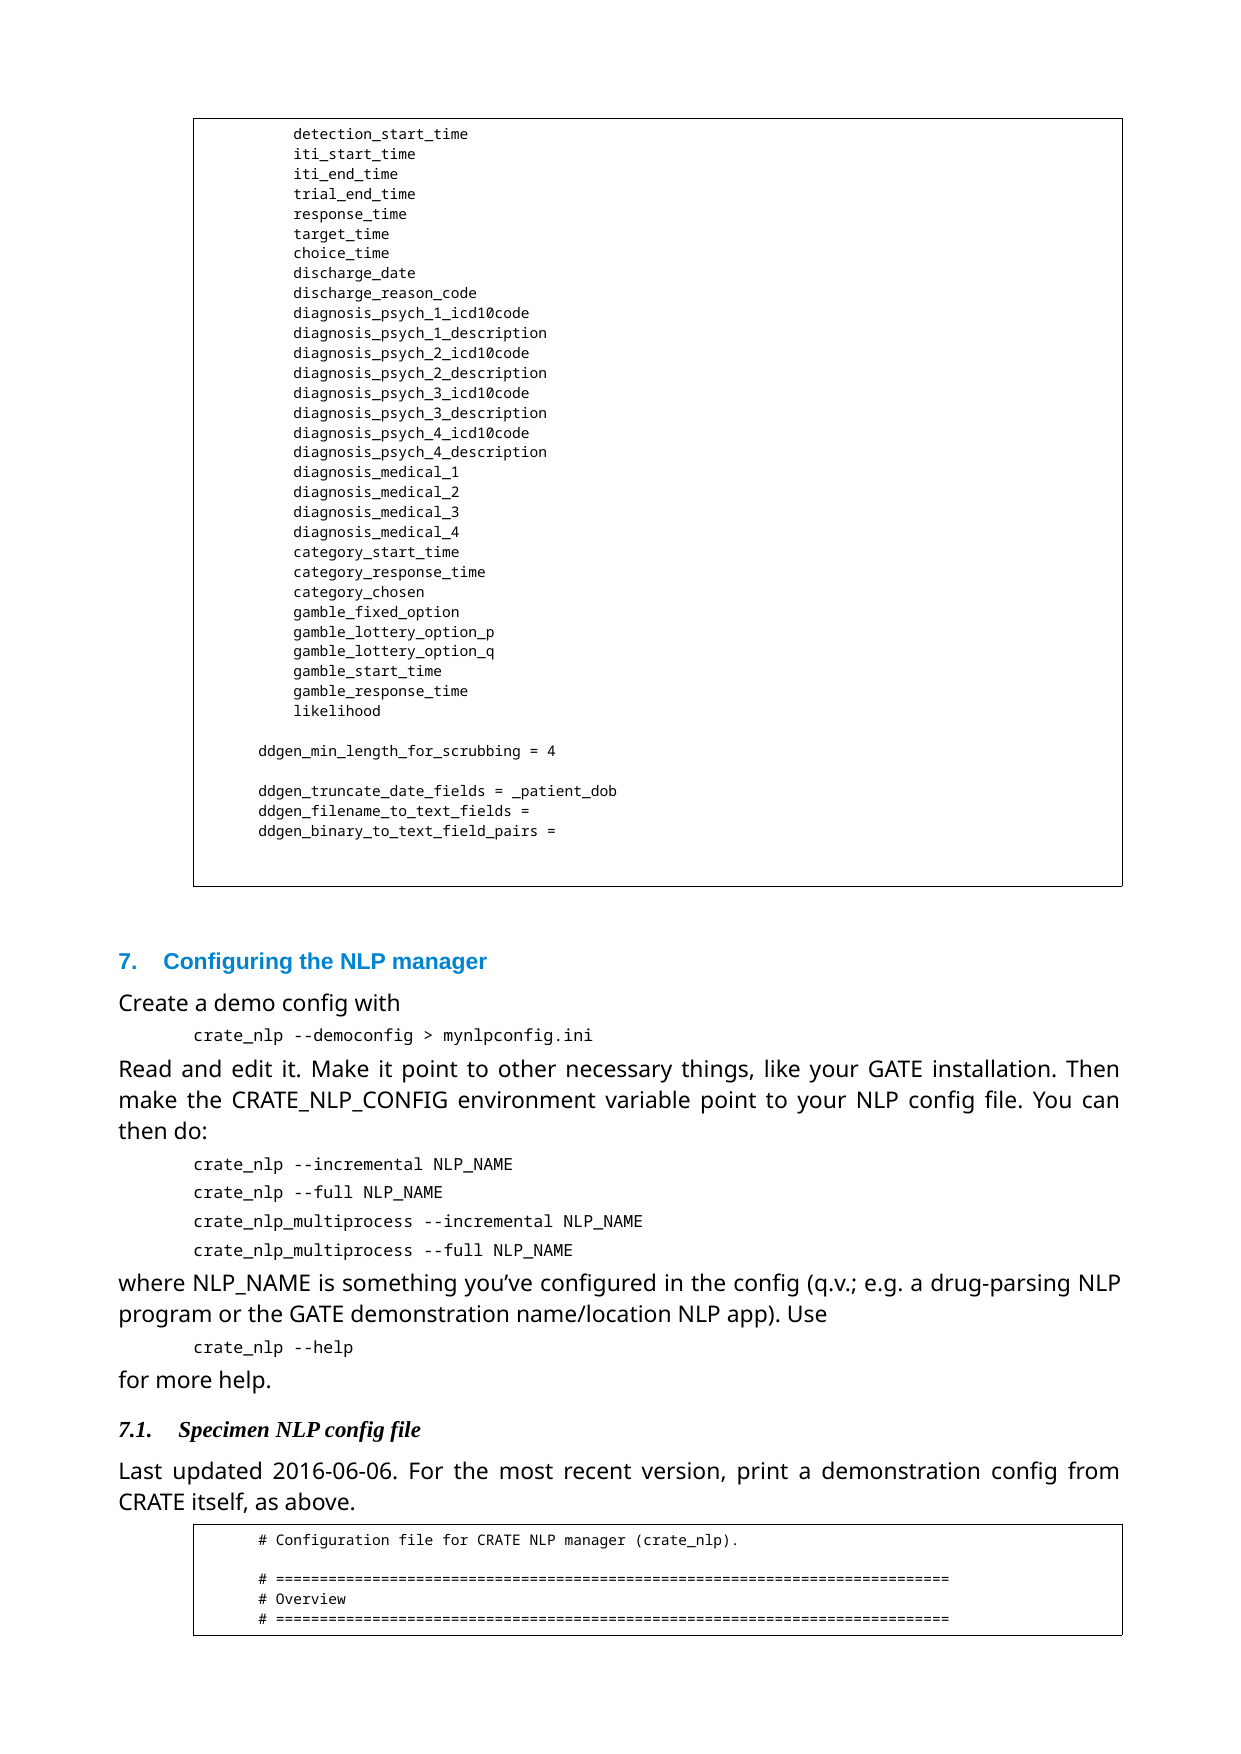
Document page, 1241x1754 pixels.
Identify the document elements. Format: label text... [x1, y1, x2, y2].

text crate_nlp_multiprocess --full NLP_NAME [118, 1238, 1122, 1261]
text crate_nlp --full NLP_NAME [118, 1181, 1122, 1204]
text crate_nlp --help [177, 1335, 1122, 1358]
subtitle Configuring the NLP manager [118, 948, 1122, 974]
text where NLP_NAME is something you’ve configured in the config (q.v.; e.g. a drug-parsing NLP program or the GATE demonstration name/location NLP app). Use [118, 1267, 1122, 1329]
subtitle Specimen NLP config file [118, 1416, 1122, 1442]
table_header detection_start_time iti_start_time iti_end_time trial_end_time response_time target_time choice_time discharge_date discharge_reason_code diagnosis_psych_1_icd10code diagnosis_psych_1_description diagnosis_psych_2_icd10code diagnosis_psych_2_description diagnosis_psych_3_icd10code diagnosis_psych_3_description diagnosis_psych_4_icd10code diagnosis_psych_4_description diagnosis_medical_1 diagnosis_medical_2 diagnosis_medical_3 diagnosis_medical_4 category_start_time category_response_time category_chosen gamble_fixed_option gamble_lottery_option_p gamble_lottery_option_q gamble_start_time gamble_response_time likelihood ddgen_min_length_for_scrubbing = 4 ddgen_truncate_date_fields = _patient_dob ddgen_filename_to_text_fields = ddgen_binary_to_text_field_pairs = [194, 119, 1122, 886]
table_header # Configuration file for CRATE NLP manager (crate_nlp). # ============================================================================= # Overview # ============================================================================= [194, 1525, 1122, 1634]
text crate_nlp --incremental NLP_NAME [118, 1152, 1122, 1175]
text Last updated 2016-06-06. For the most recent version, print a demonstration config from CRATE itself, as above. [118, 1455, 1122, 1517]
text crate_nlp_multiprocess --incremental NLP_NAME [118, 1210, 1122, 1232]
text for more help. [118, 1364, 1122, 1395]
text crate_nlp --democonfig > mynlpconfig.ini [118, 1024, 1122, 1047]
text Read and edit it. Make it point to other necessary things, like your GATE installation. Then make the CRATE_NLP_CONFIG environment variable point to your NLP config file. You can then do: [118, 1053, 1122, 1146]
text Create a demo config with [118, 987, 1122, 1018]
